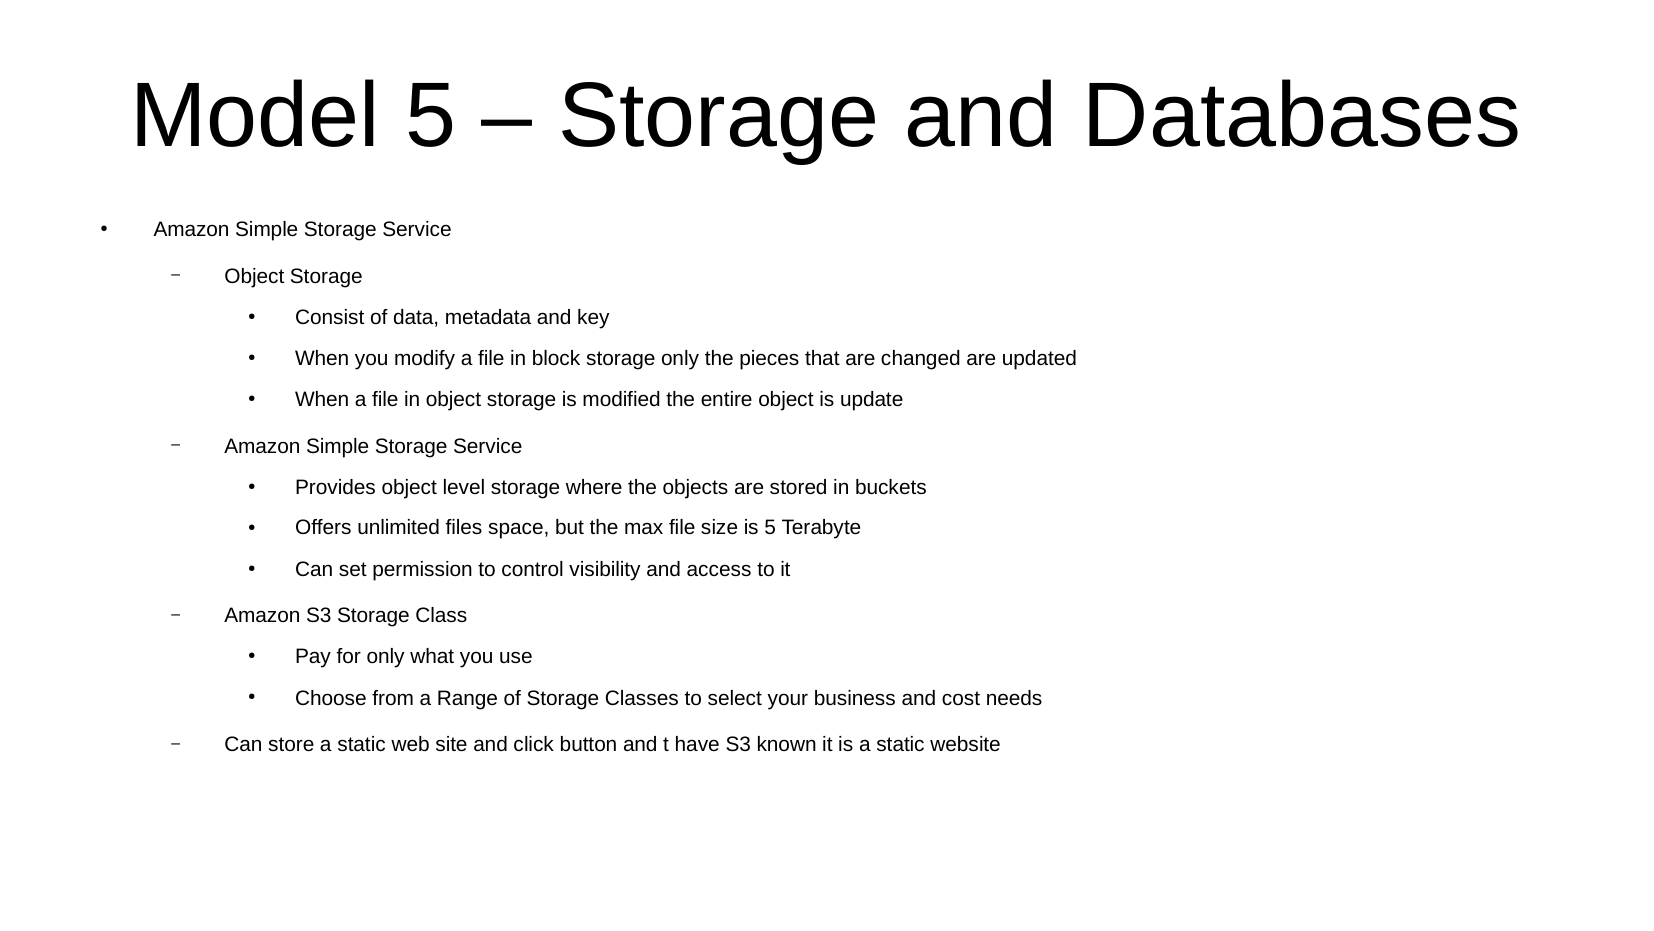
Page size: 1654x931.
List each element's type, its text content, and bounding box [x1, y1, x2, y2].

title Model 5 – Storage and Databases [82, 37, 1571, 193]
list Amazon Simple Storage Service Object Storage Consist of data, metadata and key When you modify a file in block storage only the pieces that are changed are updated When a file in object storage is modified the entire object is update Amazon Simple Storage Service Provides object level storage where the objects are stored in buckets Offers unlimited files space, but the max file size is 5 Terabyte Can set permission to control visibility and access to it Amazon S3 Storage Class Pay for only what you use Choose from a Range of Storage Classes to select your business and cost needs Can store a static web site and click button and t have S3 known it is a static website [82, 217, 1621, 901]
